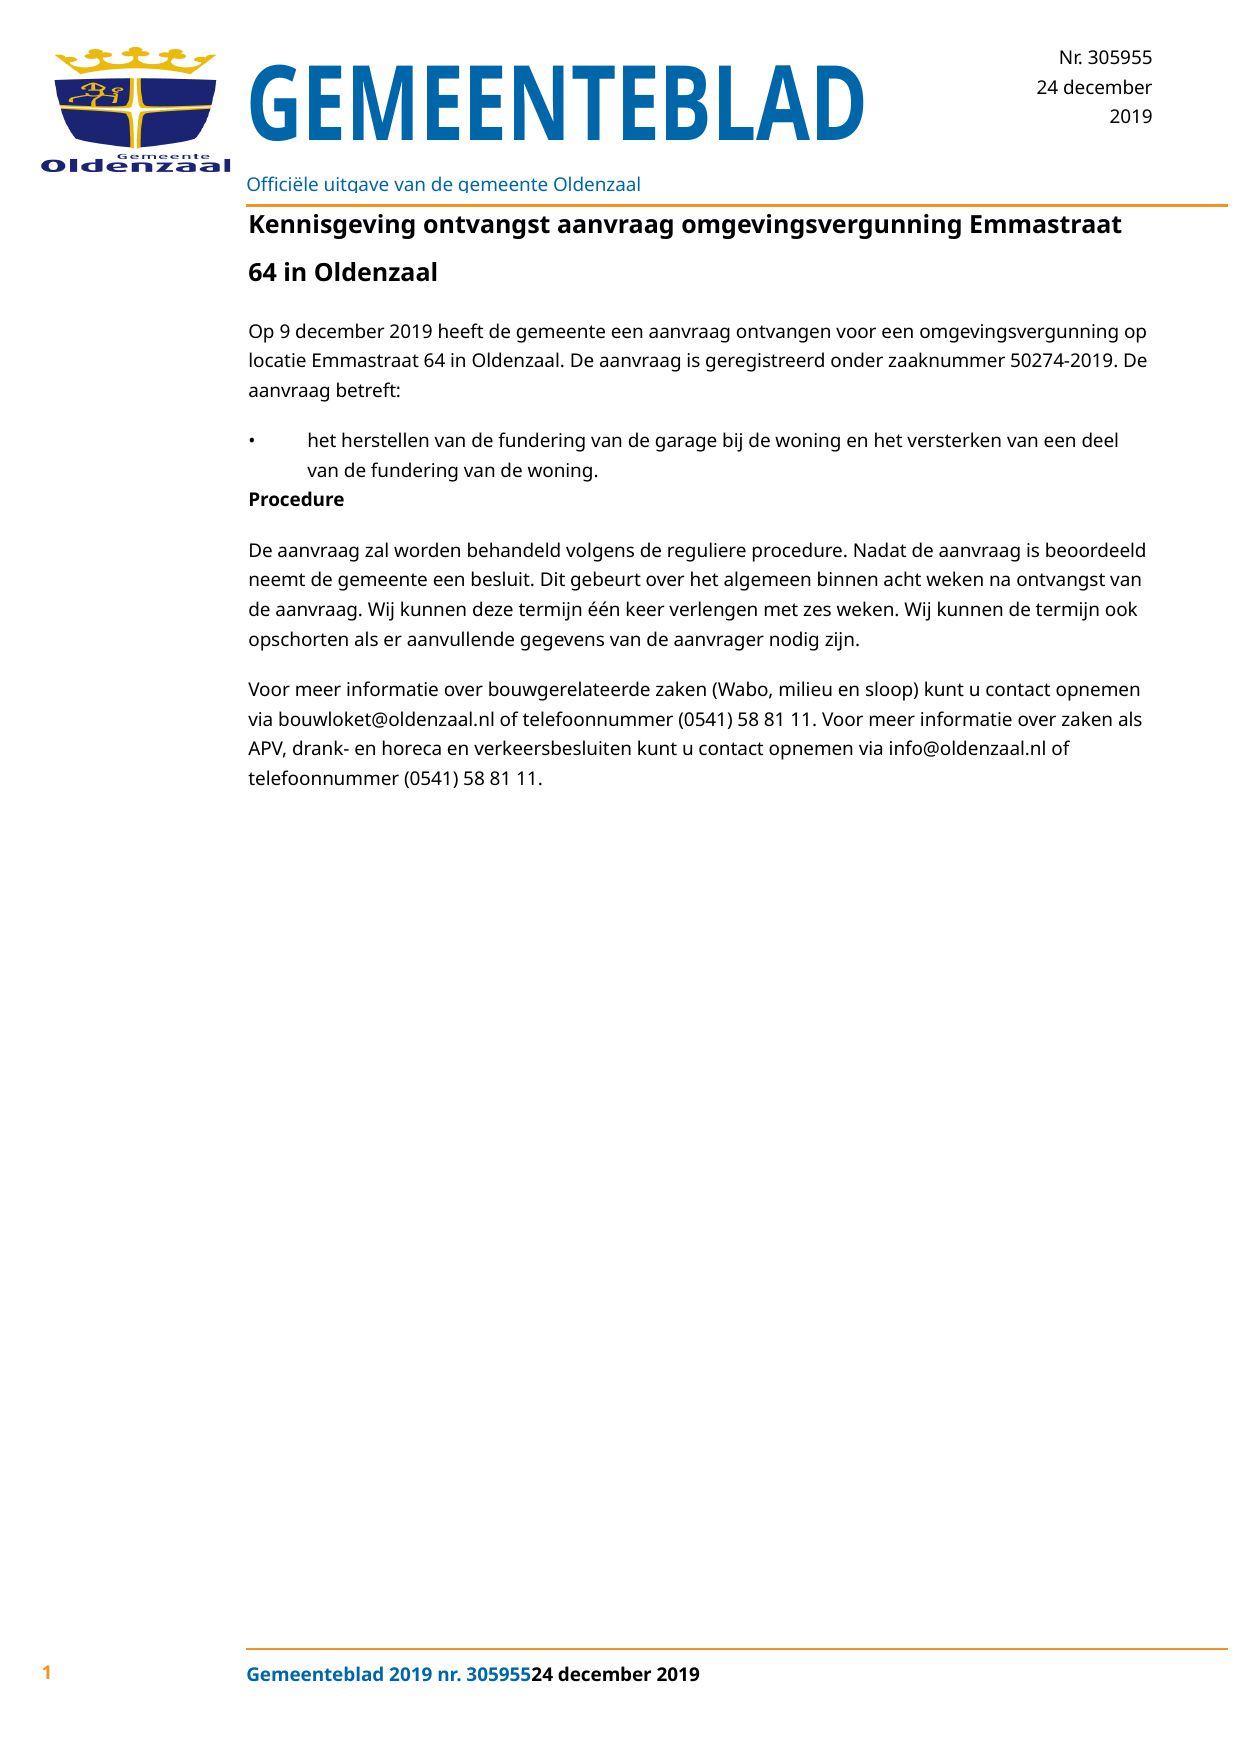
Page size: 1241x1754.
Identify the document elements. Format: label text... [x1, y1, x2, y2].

list het herstellen van de fundering van de garage bij de woning en het versterken van een deel van de fundering van de woning. [248, 427, 1152, 483]
text Kennisgeving ontvangst aanvraag omgevingsvergunning Emmastraat 64 in Oldenzaal [248, 207, 1152, 288]
text Op 9 december 2019 heeft de gemeente een aanvraag ontvangen voor een omgevingsvergunning op locatie Emmastraat 64 in Oldenzaal. De aanvraag is geregistreerd onder zaaknummer 50274-2019. De aanvraag betreft: [248, 318, 1152, 403]
picture [41, 47, 231, 172]
text Procedure [248, 487, 1152, 512]
text Voor meer informatie over bouwgerelateerde zaken (Wabo, milieu en sloop) kunt u contact opnemen via bouwloket@oldenzaal.nl of telefoonnummer (0541) 58 81 11. Voor meer informatie over zaken als APV, drank- en horeca en verkeersbesluiten kunt u contact opnemen via info@oldenzaal.nl of telefoonnummer (0541) 58 81 11. [248, 676, 1152, 791]
text De aanvraag zal worden behandeld volgens de reguliere procedure. Nadat de aanvraag is beoordeeld neemt de gemeente een besluit. Dit gebeurt over het algemeen binnen acht weken na ontvangst van de aanvraag. Wij kunnen deze termijn één keer verlengen met zes weken. Wij kunnen de termijn ook opschorten als er aanvullende gegevens van de aanvrager nodig zijn. [248, 537, 1152, 652]
